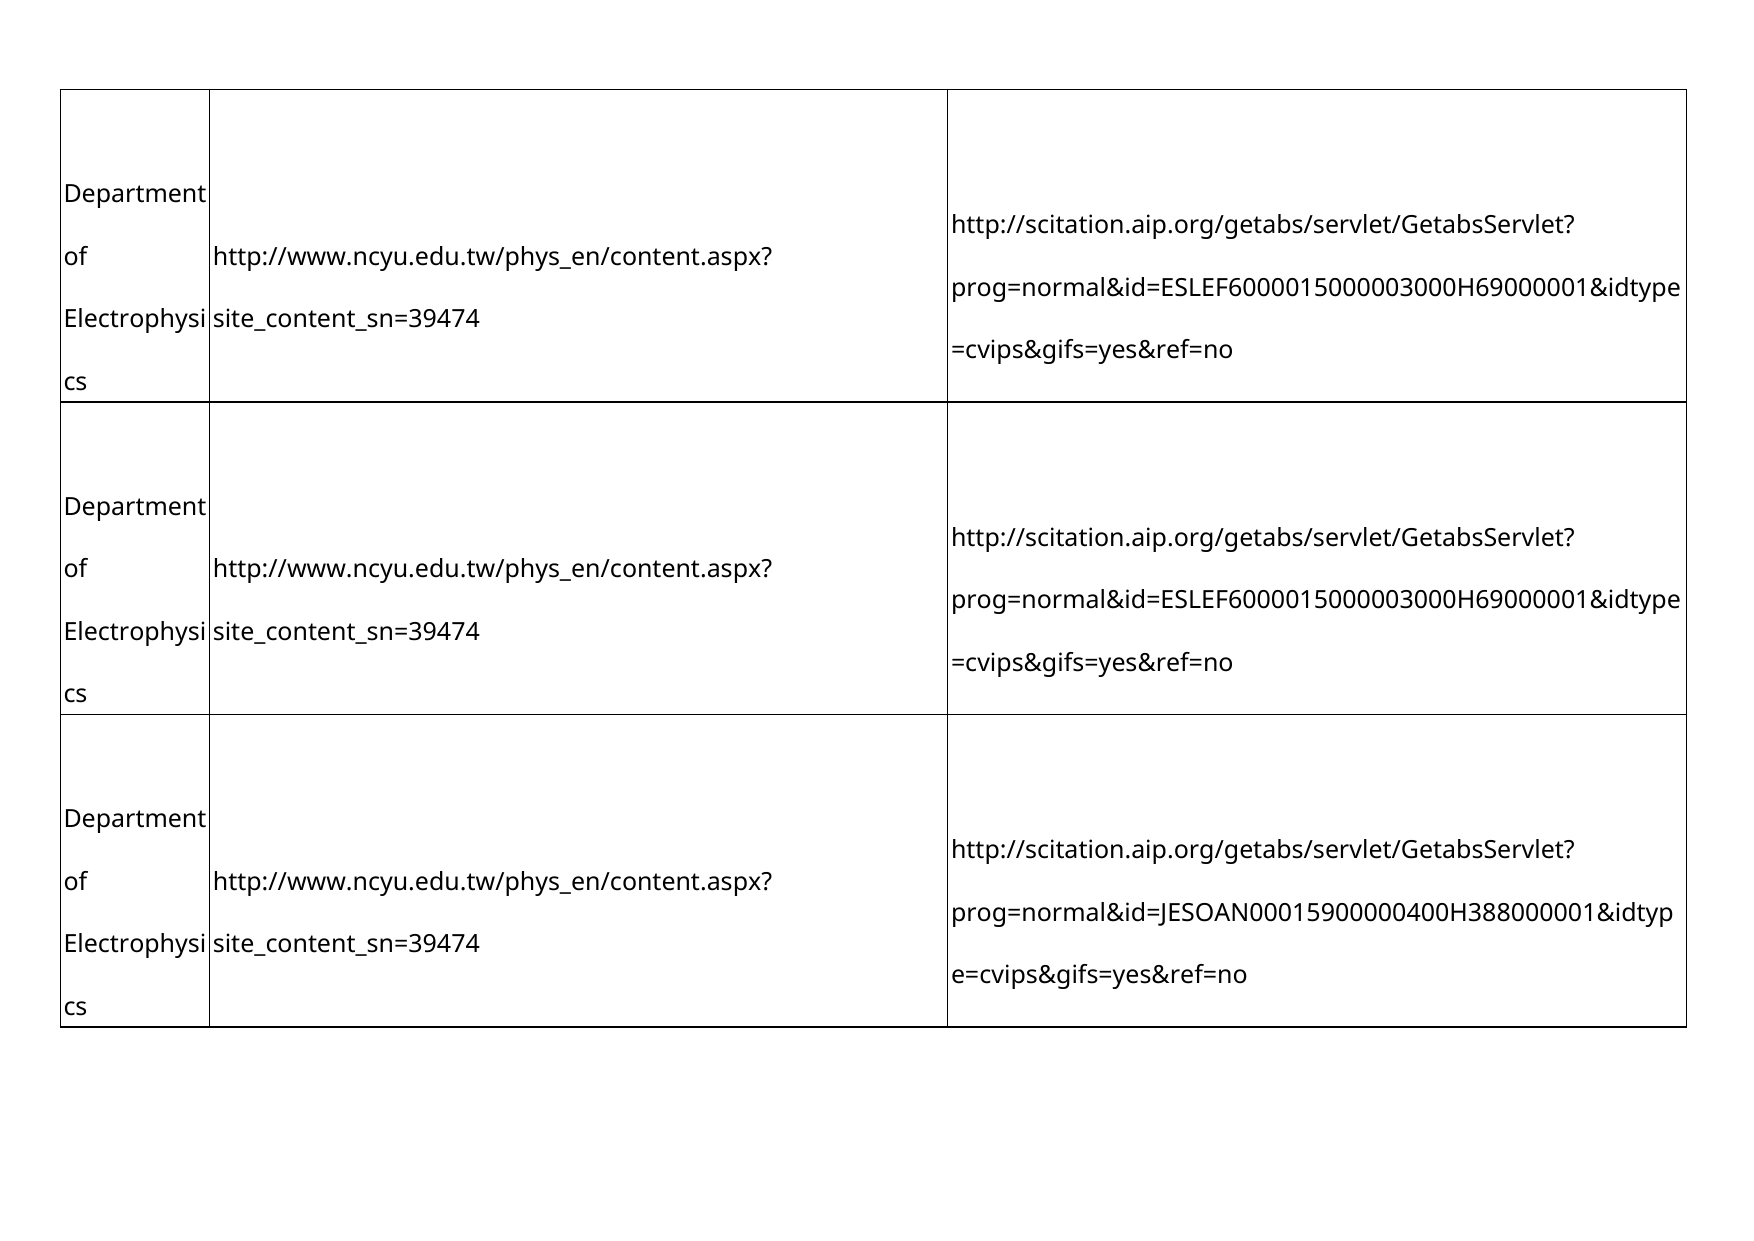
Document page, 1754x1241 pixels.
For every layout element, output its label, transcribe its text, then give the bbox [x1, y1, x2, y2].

table_cell Department of Electrophysics [61, 90, 209, 401]
table_cell http://www.ncyu.edu.tw/phys_en/content.aspx?site_content_sn=39474 [210, 715, 947, 1026]
table_cell Department of Electrophysics [61, 715, 209, 1026]
table_cell http://scitation.aip.org/getabs/servlet/GetabsServlet?prog=normal&id=ESLEF6000015000003000H69000001&idtype=cvips&gifs=yes&ref=no [948, 90, 1686, 401]
table_cell http://scitation.aip.org/getabs/servlet/GetabsServlet?prog=normal&id=JESOAN00015900000400H388000001&idtype=cvips&gifs=yes&ref=no [948, 715, 1686, 1026]
table_cell http://scitation.aip.org/getabs/servlet/GetabsServlet?prog=normal&id=ESLEF6000015000003000H69000001&idtype=cvips&gifs=yes&ref=no [948, 403, 1686, 714]
table_cell http://www.ncyu.edu.tw/phys_en/content.aspx?site_content_sn=39474 [210, 403, 947, 714]
table_cell Department of Electrophysics [61, 403, 209, 714]
table_cell http://www.ncyu.edu.tw/phys_en/content.aspx?site_content_sn=39474 [210, 90, 947, 401]
